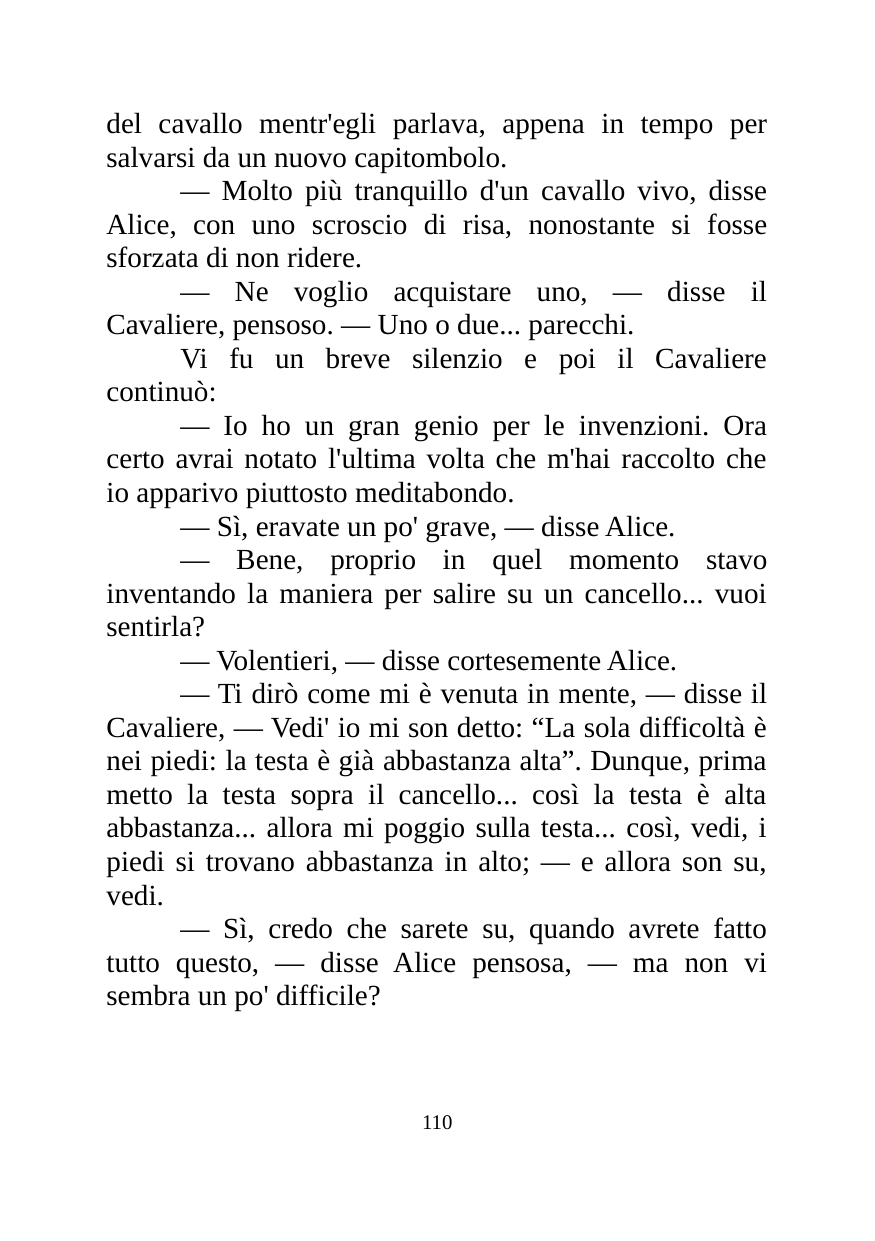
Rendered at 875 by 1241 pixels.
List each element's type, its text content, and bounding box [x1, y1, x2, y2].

text — Ti dirò come mi è venuta in mente, — disse il Cavaliere, — Vedi' io mi son detto: “La sola difficoltà è nei piedi: la testa è già abbastanza alta”. Dunque, prima metto la testa sopra il cancello... così la testa è alta abbastanza... allora mi poggio sulla testa... così, vedi, i piedi si trovano abbastanza in alto; — e allora son su, vedi. [106, 676, 768, 911]
text — Bene, proprio in quel momento stavo inventando la maniera per salire su un cancello... vuoi sentirla? [106, 542, 768, 643]
text Vi fu un breve silenzio e poi il Cavaliere continuò: [106, 341, 768, 408]
text — Volentieri, — disse cortesemente Alice. [106, 643, 768, 676]
text — Molto più tranquillo d'un cavallo vivo, disse Alice, con uno scroscio di risa, nonostante si fosse sforzata di non ridere. [106, 173, 768, 274]
text — Sì, eravate un po' grave, — disse Alice. [106, 509, 768, 542]
text — Ne voglio acquistare uno, — disse il Cavaliere, pensoso. — Uno o due... parecchi. [106, 274, 768, 341]
text del cavallo mentr'egli parlava, appena in tempo per salvarsi da un nuovo capitombolo. [106, 106, 768, 173]
text — Sì, credo che sarete su, quando avrete fatto tutto questo, — disse Alice pensosa, — ma non vi sembra un po' difficile? [106, 911, 768, 1012]
text — Io ho un gran genio per le invenzioni. Ora certo avrai notato l'ultima volta che m'hai raccolto che io apparivo piuttosto meditabondo. [106, 408, 768, 509]
